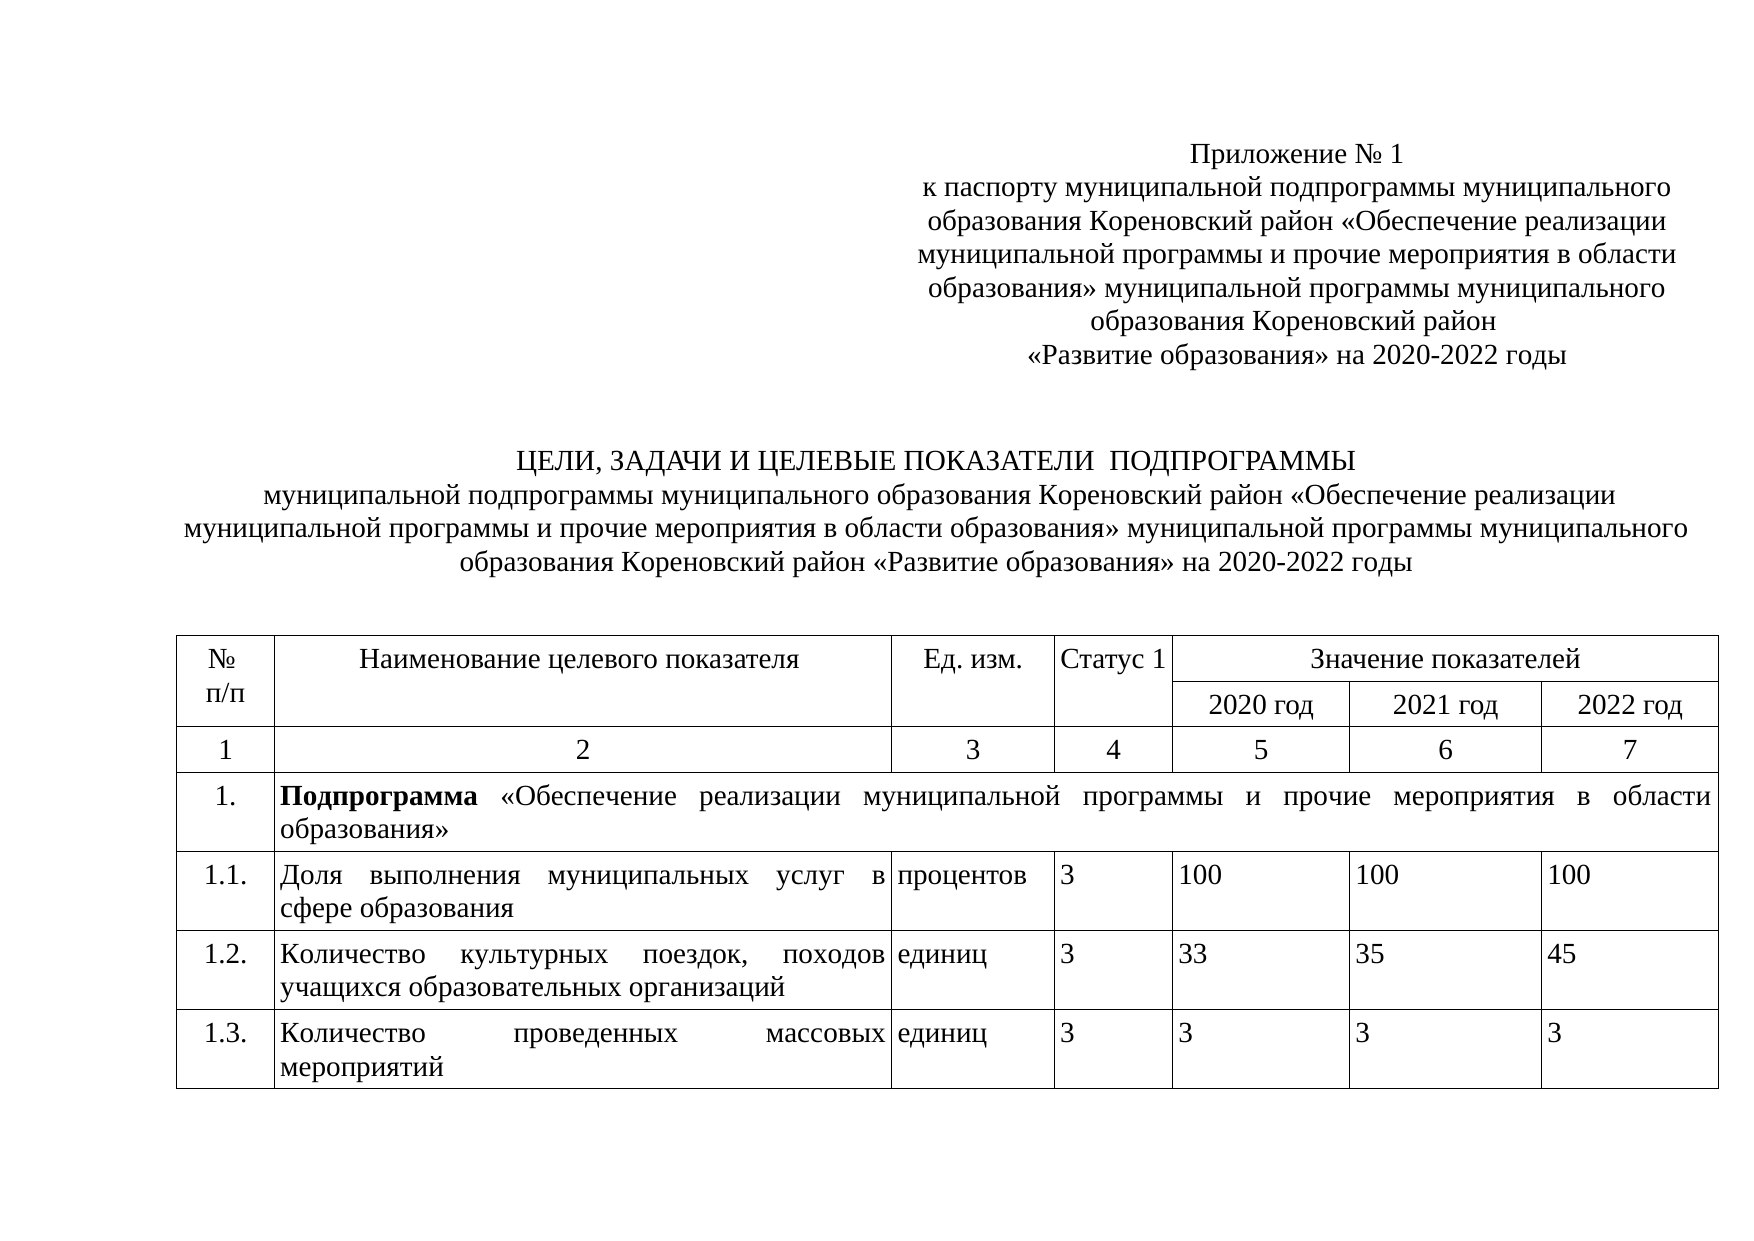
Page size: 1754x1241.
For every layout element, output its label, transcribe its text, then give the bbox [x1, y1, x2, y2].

text муниципальной подпрограммы муниципального образования Кореновский район «Обеспечение реализации муниципальной программы и прочие мероприятия в области образования» муниципальной программы муниципального образования Кореновский район «Развитие образования» на 2020-2022 годы [177, 477, 1695, 578]
table_header Статус 1 [1055, 636, 1172, 726]
table_cell 1.2. [177, 931, 274, 1009]
table_cell 3 [1055, 852, 1172, 930]
table_cell 1.3. [177, 1010, 274, 1088]
table_header Ед. изм. [892, 636, 1054, 726]
table_cell 33 [1173, 931, 1349, 1009]
table_cell Подпрограмма «Обеспечение реализации муниципальной программы и прочие мероприятия в области образования» [275, 773, 1718, 851]
table_cell 35 [1350, 931, 1541, 1009]
table_cell 100 [1173, 852, 1349, 930]
table_cell 3 [1542, 1010, 1718, 1088]
table_cell 7 [1542, 727, 1718, 772]
table_cell 1.1. [177, 852, 274, 930]
table_cell единиц [892, 1010, 1054, 1088]
table_cell 2 [275, 727, 891, 772]
table_cell 3 [1350, 1010, 1541, 1088]
table_cell 3 [1055, 931, 1172, 1009]
table_header Приложение № 1 к паспорту муниципальной подпрограммы муниципального образования Кореновский район «Обеспечение реализации муниципальной программы и прочие мероприятия в области образования» муниципальной программы муниципального образования Кореновский район «Развитие образования» на 2020-2022 годы [899, 130, 1695, 376]
table_header Наименование целевого показателя [275, 636, 891, 726]
table_cell 3 [892, 727, 1054, 772]
table_cell 2022 год [1542, 682, 1718, 726]
table_cell 2021 год [1350, 682, 1541, 726]
table_cell 2020 год [1173, 682, 1349, 726]
table_cell процентов [892, 852, 1054, 930]
table_cell 4 [1055, 727, 1172, 772]
table_cell Доля выполнения муниципальных услуг в сфере образования [275, 852, 891, 930]
table_cell Количество культурных поездок, походов учащихся образовательных организаций [275, 931, 891, 1009]
text ЦЕЛИ, ЗАДАЧИ И ЦЕЛЕВЫЕ ПОКАЗАТЕЛИ ПОДПРОГРАММЫ [177, 443, 1695, 477]
table_cell 5 [1173, 727, 1349, 772]
table_cell 45 [1542, 931, 1718, 1009]
table_cell 100 [1542, 852, 1718, 930]
table_cell 6 [1350, 727, 1541, 772]
table_cell 3 [1055, 1010, 1172, 1088]
table_cell 3 [1173, 1010, 1349, 1088]
table_header Значение показателей [1173, 636, 1718, 681]
table_header № п/п [177, 636, 274, 726]
table_cell 100 [1350, 852, 1541, 930]
table_cell единиц [892, 931, 1054, 1009]
table_cell 1. [177, 773, 274, 851]
table_cell 1 [177, 727, 274, 772]
table_header [177, 130, 899, 376]
table_cell Количество проведенных массовых мероприятий [275, 1010, 891, 1088]
